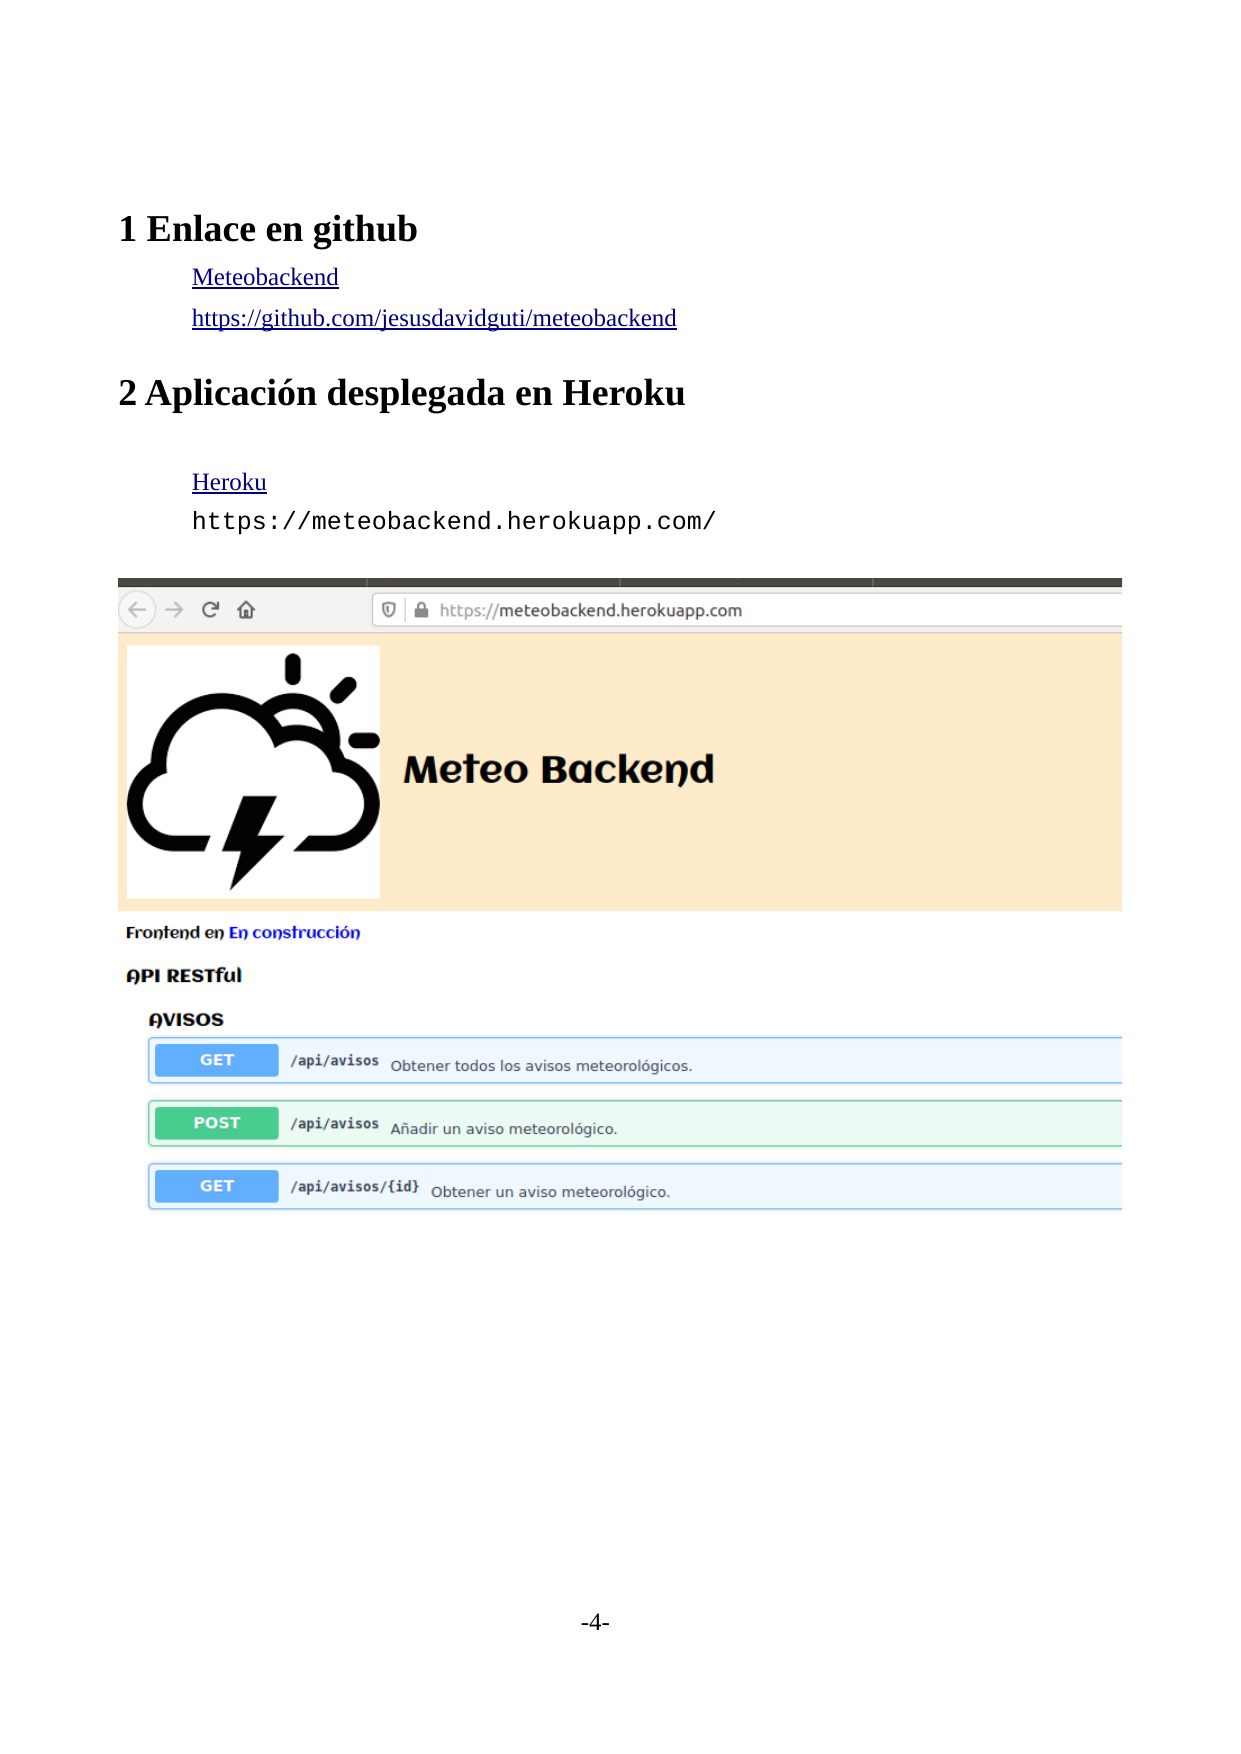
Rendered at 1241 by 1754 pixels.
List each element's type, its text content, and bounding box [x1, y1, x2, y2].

subtitle 1 Enlace en github [118, 206, 1122, 250]
text Heroku [118, 467, 1122, 496]
picture [118, 578, 1123, 1214]
text https://github.com/jesusdavidguti/meteobackend [118, 303, 1122, 332]
subtitle 2 Aplicación desplegada en Heroku [118, 370, 1122, 413]
text Meteobackend [118, 262, 1122, 291]
text https://meteobackend.herokuapp.com/ [118, 508, 1122, 537]
